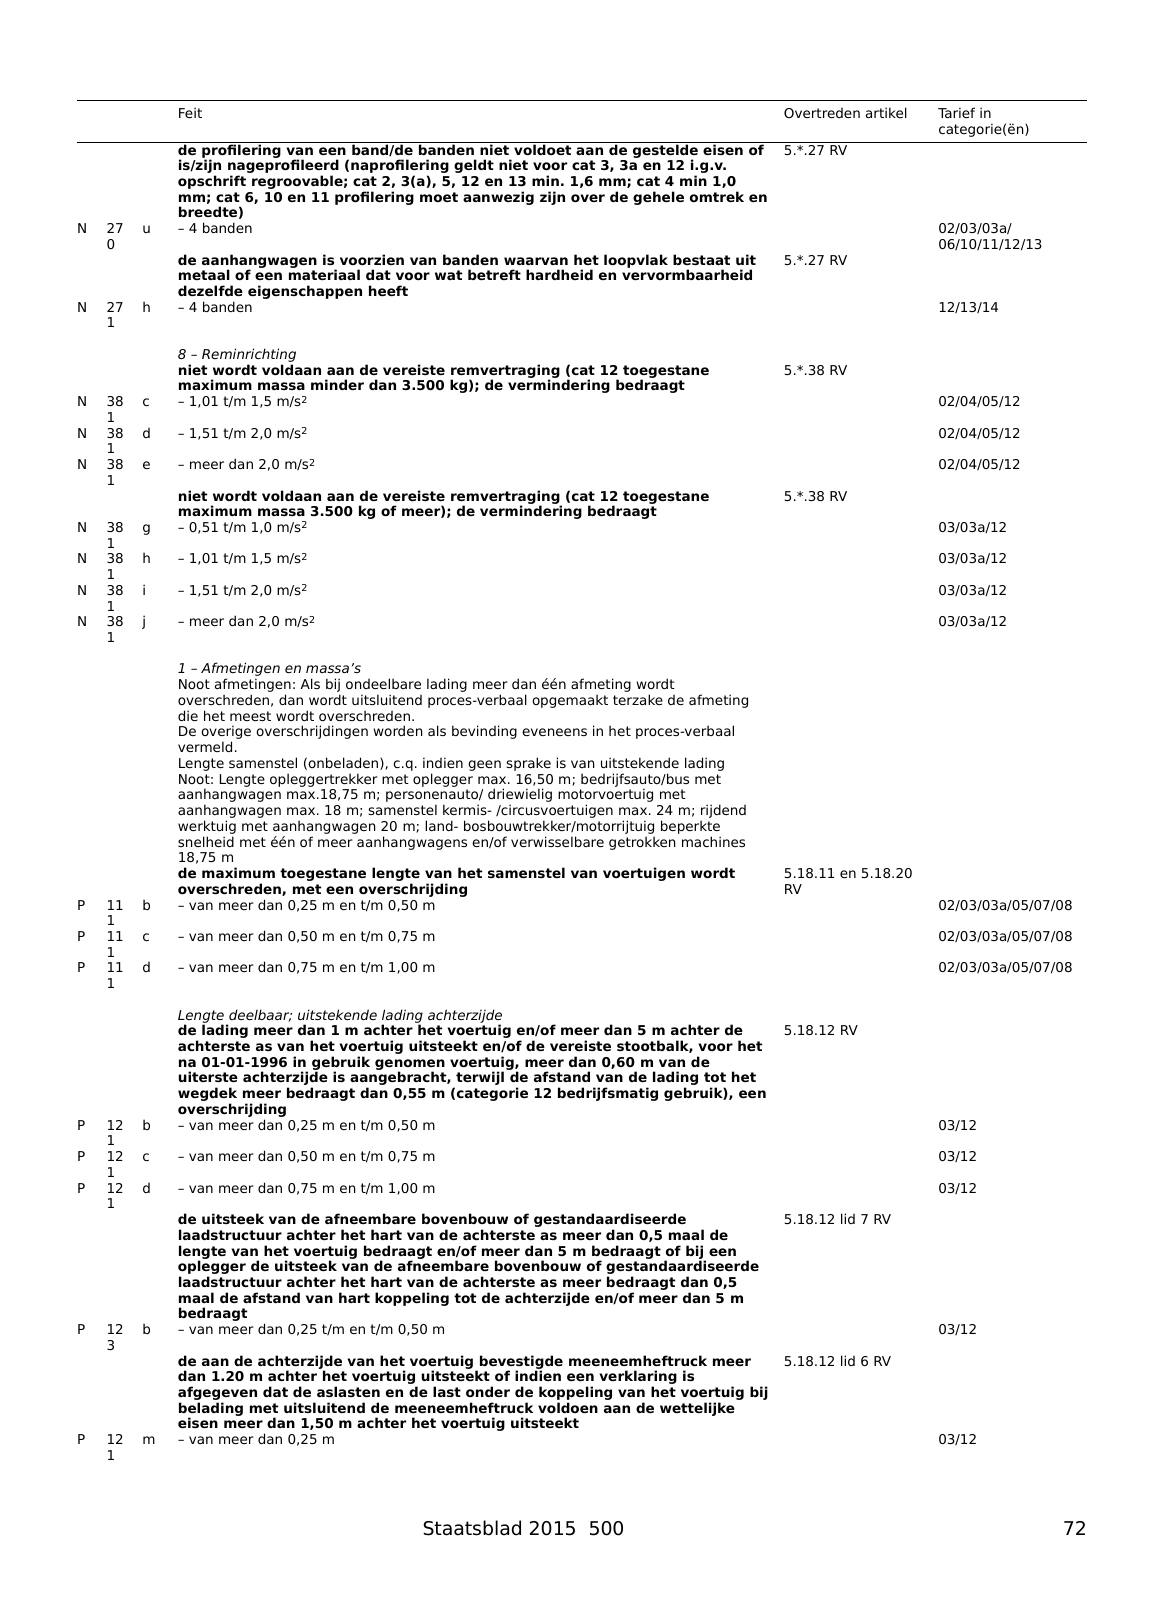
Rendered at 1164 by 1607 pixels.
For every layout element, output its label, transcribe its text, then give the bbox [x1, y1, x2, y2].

table_cell [932, 646, 1087, 661]
table_cell b [136, 1118, 172, 1149]
table_cell [136, 253, 172, 299]
table_cell [932, 661, 1087, 677]
table_cell 02/03/03a/05/07/08 [932, 897, 1087, 929]
table_cell [77, 363, 101, 394]
table_cell g [136, 520, 172, 551]
table_cell N [77, 551, 101, 583]
table_cell [77, 677, 101, 724]
table_cell d [136, 1180, 172, 1212]
table_cell [101, 363, 136, 394]
table_cell [778, 1322, 932, 1353]
table_cell 03/12 [932, 1180, 1087, 1212]
table_cell – meer dan 2,0 m/s2 [172, 457, 778, 488]
table_cell [778, 300, 932, 331]
table_cell [136, 724, 172, 756]
table_cell [136, 1212, 172, 1322]
table_cell 5.18.12 RV [778, 1023, 932, 1117]
table_cell Noot: Lengte opleggertrekker met oplegger max. 16,50 m; bedrijfsauto/bus met aanhangwagen max.18,75 m; personenauto/ driewielig motorvoertuig met aanhangwagen max. 18 m; samenstel kermis- /circusvoertuigen max. 24 m; rijdend werktuig met aanhangwagen 20 m; land- bosbouwtrekker/motorrijtuig beperkte snelheid met één of meer aanhangwagens en/of verwisselbare getrokken machines 18,75 m [172, 771, 778, 866]
table_cell [778, 1118, 932, 1149]
table_cell [932, 992, 1087, 1007]
table_cell [778, 992, 932, 1007]
table_cell [101, 771, 136, 866]
table_cell N [77, 457, 101, 488]
table_cell h [136, 300, 172, 331]
table_cell d [136, 960, 172, 992]
table_cell 123 [101, 1322, 136, 1353]
table_cell [932, 756, 1087, 771]
table_cell [778, 771, 932, 866]
table_cell [77, 866, 101, 897]
table_cell [172, 331, 778, 347]
table_cell [77, 488, 101, 520]
table_cell 381 [101, 614, 136, 646]
table_cell niet wordt voldaan aan de vereiste remvertraging (cat 12 toegestane maximum massa 3.500 kg of meer); de vermindering bedraagt [172, 488, 778, 520]
table_cell [77, 253, 101, 299]
table_cell de aanhangwagen is voorzien van banden waarvan het loopvlak bestaat uit metaal of een materiaal dat voor wat betreft hardheid en vervormbaarheid dezelfde eigenschappen heeft [172, 253, 778, 299]
table_cell [136, 992, 172, 1007]
table_cell P [77, 1118, 101, 1149]
table_cell [172, 646, 778, 661]
table_cell [77, 646, 101, 661]
table_cell [932, 1008, 1087, 1023]
table_cell [77, 1008, 101, 1023]
table_cell N [77, 425, 101, 457]
table_header Tarief in categorie(ën) [932, 101, 1087, 142]
table_cell c [136, 1149, 172, 1180]
table_cell [77, 1212, 101, 1322]
table_cell [136, 1008, 172, 1023]
table_cell 03/12 [932, 1432, 1087, 1463]
table_header [101, 101, 136, 142]
table_cell [136, 756, 172, 771]
table_cell de uitsteek van de afneembare bovenbouw of gestandaardiseerde laadstructuur achter het hart van de achterste as meer dan 0,5 maal de lengte van het voertuig bedraagt en/of meer dan 5 m bedraagt of bij een oplegger de uitsteek van de afneembare bovenbouw of gestandaardiseerde laadstructuur achter het hart van de achterste as meer bedraagt dan 0,5 maal de afstand van hart koppeling tot de achterzijde en/of meer dan 5 m bedraagt [172, 1212, 778, 1322]
table_cell u [136, 221, 172, 252]
table_cell – 0,51 t/m 1,0 m/s2 [172, 520, 778, 551]
table_cell – van meer dan 0,50 m en t/m 0,75 m [172, 1149, 778, 1180]
table_cell 03/03a/12 [932, 614, 1087, 646]
table_cell P [77, 1432, 101, 1463]
table_cell P [77, 1180, 101, 1212]
table_cell 270 [101, 221, 136, 252]
table_cell [778, 614, 932, 646]
table_cell [778, 347, 932, 362]
table_cell 03/03a/12 [932, 520, 1087, 551]
table_cell N [77, 300, 101, 331]
table_cell [778, 646, 932, 661]
table_cell de lading meer dan 1 m achter het voertuig en/of meer dan 5 m achter de achterste as van het voertuig uitsteekt en/of de vereiste stootbalk, voor het na 01-01-1996 in gebruik genomen voertuig, meer dan 0,60 m van de uiterste achterzijde is aangebracht, terwijl de afstand van de lading tot het wegdek meer bedraagt dan 0,55 m (categorie 12 bedrijfsmatig gebruik), een overschrijding [172, 1023, 778, 1117]
table_cell 381 [101, 394, 136, 425]
table_header [77, 101, 101, 142]
table_cell 8 – Reminrichting [172, 347, 778, 362]
table_cell [136, 771, 172, 866]
table_cell [101, 992, 136, 1007]
table_cell Lengte deelbaar; uitstekende lading achterzijde [172, 1008, 778, 1023]
table_cell [136, 646, 172, 661]
table_cell – 1,01 t/m 1,5 m/s2 [172, 394, 778, 425]
table_cell – van meer dan 0,25 m [172, 1432, 778, 1463]
table_cell [77, 771, 101, 866]
table_cell 03/12 [932, 1149, 1087, 1180]
table_cell [77, 143, 101, 221]
table_cell de maximum toegestane lengte van het samenstel van voertuigen wordt overschreden, met een overschrijding [172, 866, 778, 897]
table_cell [778, 929, 932, 960]
table_cell 111 [101, 929, 136, 960]
table_cell P [77, 929, 101, 960]
table_cell N [77, 583, 101, 614]
table_cell [778, 583, 932, 614]
table_cell [136, 347, 172, 362]
table_cell [932, 143, 1087, 221]
table_cell Noot afmetingen: Als bij ondeelbare lading meer dan één afmeting wordt overschreden, dan wordt uitsluitend proces-verbaal opgemaakt terzake de afmeting die het meest wordt overschreden. [172, 677, 778, 724]
table_cell [932, 1023, 1087, 1117]
table_cell [136, 331, 172, 347]
table_cell [932, 347, 1087, 362]
table_cell de profilering van een band/de banden niet voldoet aan de gestelde eisen of is/zijn nageprofileerd (naprofilering geldt niet voor cat 3, 3a en 12 i.g.v. opschrift regroovable; cat 2, 3(a), 5, 12 en 13 min. 1,6 mm; cat 4 min 1,0 mm; cat 6, 10 en 11 profilering moet aanwezig zijn over de gehele omtrek en breedte) [172, 143, 778, 221]
table_cell [932, 363, 1087, 394]
table_cell 121 [101, 1180, 136, 1212]
table_cell – 1,01 t/m 1,5 m/s2 [172, 551, 778, 583]
table_cell [77, 331, 101, 347]
table_cell [101, 1354, 136, 1432]
table_cell – van meer dan 0,75 m en t/m 1,00 m [172, 1180, 778, 1212]
table_cell [101, 347, 136, 362]
table_cell 121 [101, 1149, 136, 1180]
table_cell [77, 724, 101, 756]
table_cell [778, 551, 932, 583]
table_cell P [77, 1322, 101, 1353]
table_cell c [136, 394, 172, 425]
table_cell – 4 banden [172, 221, 778, 252]
table_cell [778, 457, 932, 488]
table_cell [932, 488, 1087, 520]
table_cell [778, 1432, 932, 1463]
table_cell P [77, 1149, 101, 1180]
table_cell e [136, 457, 172, 488]
table_cell 5.*.27 RV [778, 253, 932, 299]
table_cell [778, 897, 932, 929]
table_cell N [77, 221, 101, 252]
table_cell [101, 1212, 136, 1322]
table_cell [101, 1023, 136, 1117]
table_cell [101, 724, 136, 756]
table_cell [77, 992, 101, 1007]
table_cell [778, 394, 932, 425]
table_header Feit [172, 101, 778, 142]
table_cell [77, 661, 101, 677]
table_cell [778, 724, 932, 756]
table_cell [101, 646, 136, 661]
table_cell 381 [101, 583, 136, 614]
table_cell 381 [101, 457, 136, 488]
table_cell [101, 661, 136, 677]
table_cell [778, 520, 932, 551]
table_cell – 1,51 t/m 2,0 m/s2 [172, 425, 778, 457]
table_cell [778, 756, 932, 771]
table_cell [778, 960, 932, 992]
table_cell [778, 1180, 932, 1212]
table_cell [932, 1354, 1087, 1432]
table_cell 381 [101, 520, 136, 551]
table_cell [932, 724, 1087, 756]
table_cell de aan de achterzijde van het voertuig bevestigde meeneemheftruck meer dan 1.20 m achter het voertuig uitsteekt of indien een verklaring is afgegeven dat de aslasten en de last onder de koppeling van het voertuig bij belading met uitsluitend de meeneemheftruck voldoen aan de wettelijke eisen meer dan 1,50 m achter het voertuig uitsteekt [172, 1354, 778, 1432]
table_cell P [77, 960, 101, 992]
table_header Overtreden artikel [778, 101, 932, 142]
table_cell [932, 253, 1087, 299]
table_cell 111 [101, 897, 136, 929]
table_cell [136, 661, 172, 677]
table_cell b [136, 1322, 172, 1353]
table_cell – van meer dan 0,25 m en t/m 0,50 m [172, 1118, 778, 1149]
table_cell – 1,51 t/m 2,0 m/s2 [172, 583, 778, 614]
table_cell – van meer dan 0,50 m en t/m 0,75 m [172, 929, 778, 960]
table_cell c [136, 929, 172, 960]
table_cell [778, 661, 932, 677]
table_cell 121 [101, 1432, 136, 1463]
table_cell [101, 253, 136, 299]
table_cell [101, 331, 136, 347]
table_cell 02/03/03a/05/07/08 [932, 960, 1087, 992]
table_cell 381 [101, 425, 136, 457]
table_cell 5.*.38 RV [778, 488, 932, 520]
table_cell [136, 1023, 172, 1117]
table_cell 03/12 [932, 1322, 1087, 1353]
table_cell 381 [101, 551, 136, 583]
table_cell 12/13/14 [932, 300, 1087, 331]
table_cell [778, 677, 932, 724]
table_cell [172, 992, 778, 1007]
table_cell 5.*.27 RV [778, 143, 932, 221]
table_cell [932, 866, 1087, 897]
table_cell 02/03/03a/06/10/11/12/13 [932, 221, 1087, 252]
table_cell b [136, 897, 172, 929]
table_cell [778, 331, 932, 347]
table_cell – 4 banden [172, 300, 778, 331]
table_cell [778, 221, 932, 252]
table_cell – meer dan 2,0 m/s2 [172, 614, 778, 646]
table_cell N [77, 614, 101, 646]
table_cell N [77, 520, 101, 551]
table_cell [932, 331, 1087, 347]
table_cell [101, 677, 136, 724]
table_cell N [77, 394, 101, 425]
table_cell De overige overschrijdingen worden als bevinding eveneens in het proces-verbaal vermeld. [172, 724, 778, 756]
table_cell i [136, 583, 172, 614]
table_cell [77, 347, 101, 362]
table_cell [136, 363, 172, 394]
table_cell [932, 1212, 1087, 1322]
table_header [136, 101, 172, 142]
table_cell [778, 1008, 932, 1023]
table_cell [136, 488, 172, 520]
table_cell – van meer dan 0,25 t/m en t/m 0,50 m [172, 1322, 778, 1353]
table_cell 03/03a/12 [932, 583, 1087, 614]
table_cell [136, 866, 172, 897]
table_cell h [136, 551, 172, 583]
table_cell 5.18.12 lid 7 RV [778, 1212, 932, 1322]
table_cell 02/03/03a/05/07/08 [932, 929, 1087, 960]
table_cell 02/04/05/12 [932, 425, 1087, 457]
table_cell 1 – Afmetingen en massa’s [172, 661, 778, 677]
table_cell P [77, 897, 101, 929]
table_cell [932, 771, 1087, 866]
table_cell [136, 677, 172, 724]
table_cell m [136, 1432, 172, 1463]
table_cell [101, 143, 136, 221]
table_cell 03/12 [932, 1118, 1087, 1149]
table_cell 271 [101, 300, 136, 331]
table_cell 02/04/05/12 [932, 457, 1087, 488]
table_cell 121 [101, 1118, 136, 1149]
table_cell [136, 143, 172, 221]
table_cell niet wordt voldaan aan de vereiste remvertraging (cat 12 toegestane maximum massa minder dan 3.500 kg); de vermindering bedraagt [172, 363, 778, 394]
table_cell [101, 488, 136, 520]
table_cell [101, 866, 136, 897]
table_cell 5.*.38 RV [778, 363, 932, 394]
table_cell [101, 756, 136, 771]
table_cell Lengte samenstel (onbeladen), c.q. indien geen sprake is van uitstekende lading [172, 756, 778, 771]
table_cell 02/04/05/12 [932, 394, 1087, 425]
table_cell 5.18.11 en 5.18.20 RV [778, 866, 932, 897]
table_cell 03/03a/12 [932, 551, 1087, 583]
table_cell d [136, 425, 172, 457]
table_cell [778, 1149, 932, 1180]
table_cell [778, 425, 932, 457]
table_cell – van meer dan 0,25 m en t/m 0,50 m [172, 897, 778, 929]
table_cell j [136, 614, 172, 646]
table_cell – van meer dan 0,75 m en t/m 1,00 m [172, 960, 778, 992]
table_cell [77, 1023, 101, 1117]
table_cell [932, 677, 1087, 724]
table_cell [136, 1354, 172, 1432]
table_cell 5.18.12 lid 6 RV [778, 1354, 932, 1432]
table_cell [77, 756, 101, 771]
table_cell [101, 1008, 136, 1023]
table_cell 111 [101, 960, 136, 992]
table_cell [77, 1354, 101, 1432]
